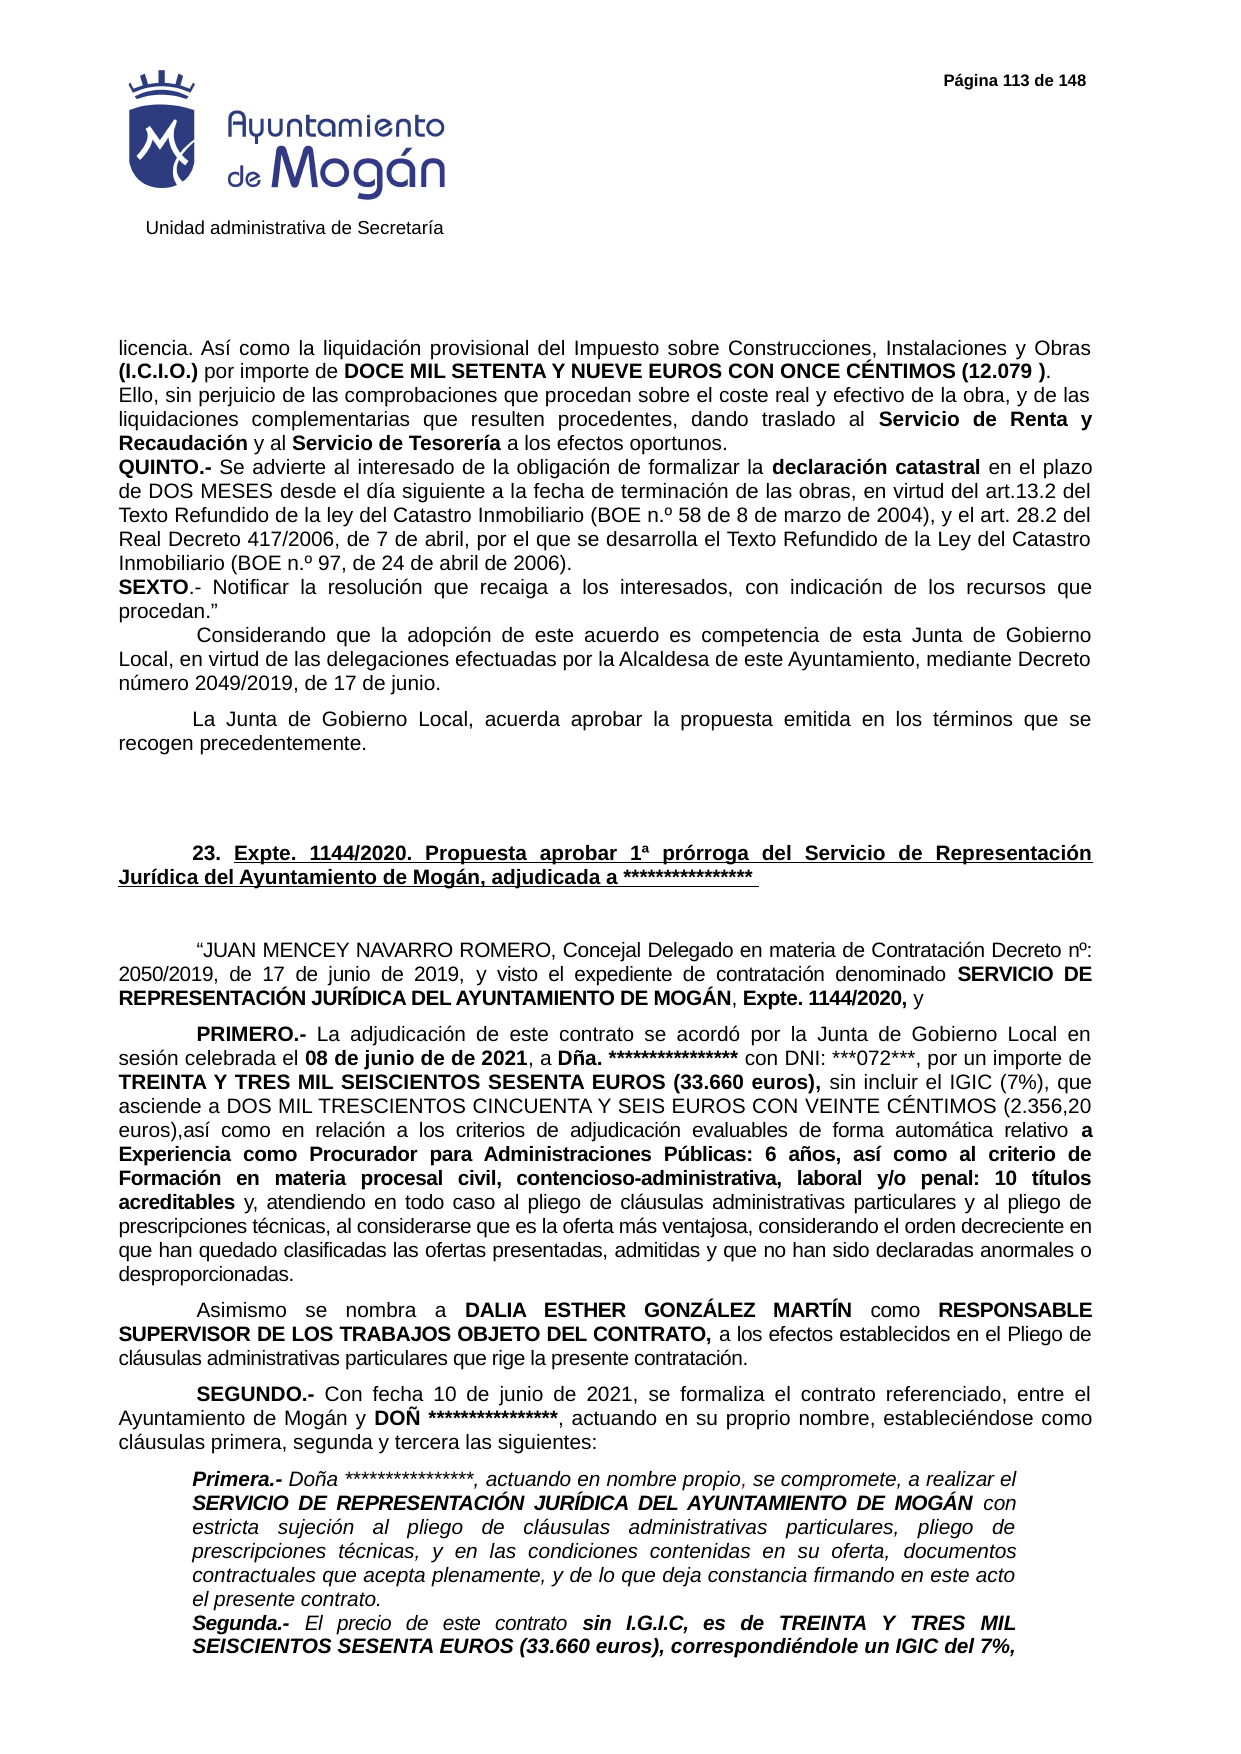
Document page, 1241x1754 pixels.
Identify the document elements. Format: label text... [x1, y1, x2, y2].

text “JUAN MENCEY NAVARRO ROMERO, Concejal Delegado en materia de Contratación Decreto nº: 2050/2019, de 17 de junio de 2019, y visto el expediente de contratación denominado SERVICIO DE REPRESENTACIÓN JURÍDICA DEL AYUNTAMIENTO DE MOGÁN, Expte. 1144/2020, y [118, 937, 1092, 1009]
picture [128, 70, 445, 206]
text licencia. Así como la liquidación provisional del Impuesto sobre Construcciones, Instalaciones y Obras (I.C.I.O.) por importe de DOCE MIL SETENTA Y NUEVE EUROS CON ONCE CÉNTIMOS (12.079 ). [118, 335, 1092, 383]
text SEGUNDO.- Con fecha 10 de junio de 2021, se formaliza el contrato referenciado, entre el Ayuntamiento de Mogán y DOÑ ****************, actuando en su proprio nombre, estableciéndose como cláusulas primera, segunda y tercera las siguientes: [118, 1382, 1092, 1454]
text SEXTO.- Notificar la resolución que recaiga a los interesados, con indicación de los recursos que procedan.” [118, 575, 1092, 623]
text PRIMERO.- La adjudicación de este contrato se acordó por la Junta de Gobierno Local en sesión celebrada el 08 de junio de de 2021, a Dña. **************** con DNI: ***072***, por un importe de TREINTA Y TRES MIL SEISCIENTOS SESENTA EUROS (33.660 euros), sin incluir el IGIC (7%), que asciende a DOS MIL TRESCIENTOS CINCUENTA Y SEIS EUROS CON VEINTE CÉNTIMOS (2.356,20 euros),así como en relación a los criterios de adjudicación evaluables de forma automática relativo a Experiencia como Procurador para Administraciones Públicas: 6 años, así como al criterio de Formación en materia procesal civil, contencioso-administrativa, laboral y/o penal: 10 títulos acreditables y, atendiendo en todo caso al pliego de cláusulas administrativas particulares y al pliego de prescripciones técnicas, al considerarse que es la oferta más ventajosa, considerando el orden decreciente en que han quedado clasificadas las ofertas presentadas, admitidas y que no han sido declaradas anormales o desproporcionadas. [118, 1022, 1092, 1285]
text 23. Expte. 1144/2020. Propuesta aprobar 1ª prórroga del Servicio de Representación Jurídica del Ayuntamiento de Mogán, adjudicada a **************** [118, 841, 1092, 888]
text Asimismo se nombra a DALIA ESTHER GONZÁLEZ MARTÍN como RESPONSABLE SUPERVISOR DE LOS TRABAJOS OBJETO DEL CONTRATO, a los efectos establecidos en el Pliego de cláusulas administrativas particulares que rige la presente contratación. [118, 1298, 1092, 1370]
text Segunda.- El precio de este contrato sin I.G.I.C, es de TREINTA Y TRES MIL SEISCIENTOS SESENTA EUROS (33.660 euros), correspondiéndole un IGIC del 7%, [192, 1610, 1019, 1658]
text Considerando que la adopción de este acuerdo es competencia de esta Junta de Gobierno Local, en virtud de las delegaciones efectuadas por la Alcaldesa de este Ayuntamiento, mediante Decreto número 2049/2019, de 17 de junio. [118, 623, 1092, 695]
text La Junta de Gobierno Local, acuerda aprobar la propuesta emitida en los términos que se recogen precedentemente. [118, 707, 1092, 755]
text QUINTO.- Se advierte al interesado de la obligación de formalizar la declaración catastral en el plazo de DOS MESES desde el día siguiente a la fecha de terminación de las obras, en virtud del art.13.2 del Texto Refundido de la ley del Catastro Inmobiliario (BOE n.º 58 de 8 de marzo de 2004), y el art. 28.2 del Real Decreto 417/2006, de 7 de abril, por el que se desarrolla el Texto Refundido de la Ley del Catastro Inmobiliario (BOE n.º 97, de 24 de abril de 2006). [118, 455, 1092, 575]
text Primera.- Doña ****************, actuando en nombre propio, se compromete, a realizar el SERVICIO DE REPRESENTACIÓN JURÍDICA DEL AYUNTAMIENTO DE MOGÁN con estricta sujeción al pliego de cláusulas administrativas particulares, pliego de prescripciones técnicas, y en las condiciones contenidas en su oferta, documentos contractuales que acepta plenamente, y de lo que deja constancia firmando en este acto el presente contrato. [192, 1467, 1019, 1610]
text Ello, sin perjuicio de las comprobaciones que procedan sobre el coste real y efectivo de la obra, y de las liquidaciones complementarias que resulten procedentes, dando traslado al Servicio de Renta y Recaudación y al Servicio de Tesorería a los efectos oportunos. [118, 383, 1092, 455]
